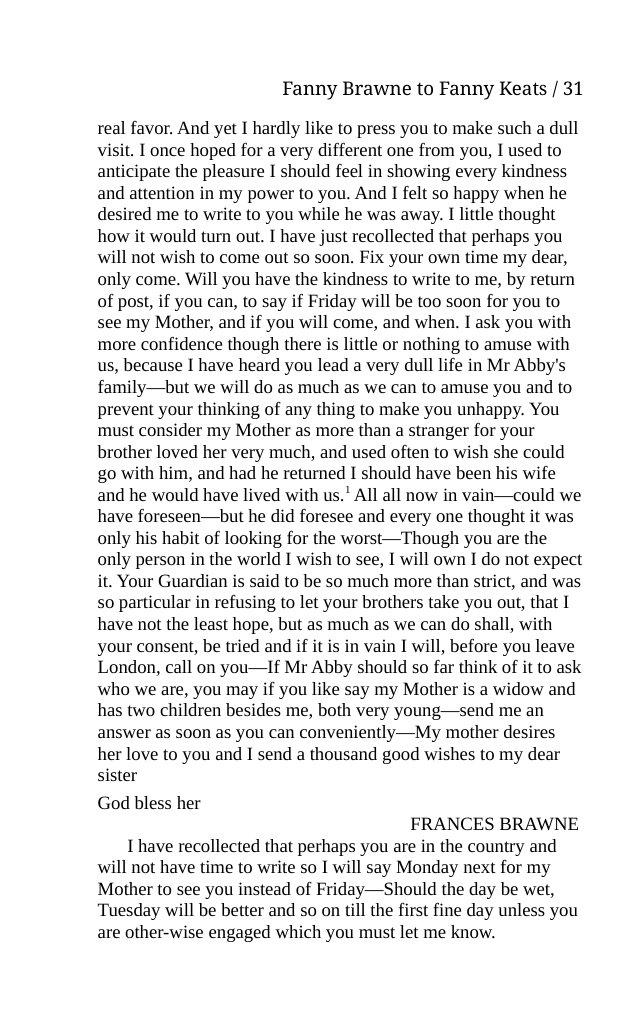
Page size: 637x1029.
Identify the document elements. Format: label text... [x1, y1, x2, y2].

text I have recollected that perhaps you are in the country and will not have time to write so I will say Monday next for my Mother to see you instead of Friday—Should the day be wet, Tuesday will be better and so on till the first fine day unless you are other-wise engaged which you must let me know. [97, 835, 583, 942]
text FRANCES BRAWNE [97, 813, 583, 835]
text God bless her [97, 792, 583, 813]
text real favor. And yet I hardly like to press you to make such a dull visit. I once hoped for a very different one from you, I used to anticipate the pleasure I should feel in showing every kindness and attention in my power to you. And I felt so happy when he desired me to write to you while he was away. I little thought how it would turn out. I have just recollected that perhaps you will not wish to come out so soon. Fix your own time my dear, only come. Will you have the kindness to write to me, by return of post, if you can, to say if Friday will be too soon for you to see my Mother, and if you will come, and when. I ask you with more confidence though there is little or nothing to amuse with us, because I have heard you lead a very dull life in Mr Abby's family—but we will do as much as we can to amuse you and to prevent your thinking of any thing to make you unhappy. You must consider my Mother as more than a stranger for your brother loved her very much, and used often to wish she could go with him, and had he returned I should have been his wife and he would have lived with us.1 All all now in vain—could we have foreseen—but he did foresee and every one thought it was only his habit of looking for the worst—Though you are the only person in the world I wish to see, I will own I do not expect it. Your Guardian is said to be so much more than strict, and was so particular in refusing to let your brothers take you out, that I have not the least hope, but as much as we can do shall, with your consent, be tried and if it is in vain I will, before you leave London, call on you—If Mr Abby should so far think of it to ask who we are, you may if you like say my Mother is a widow and has two children besides me, both very young—send me an answer as soon as you can conveniently—My mother desires her love to you and I send a thousand good wishes to my dear sister [97, 117, 583, 786]
